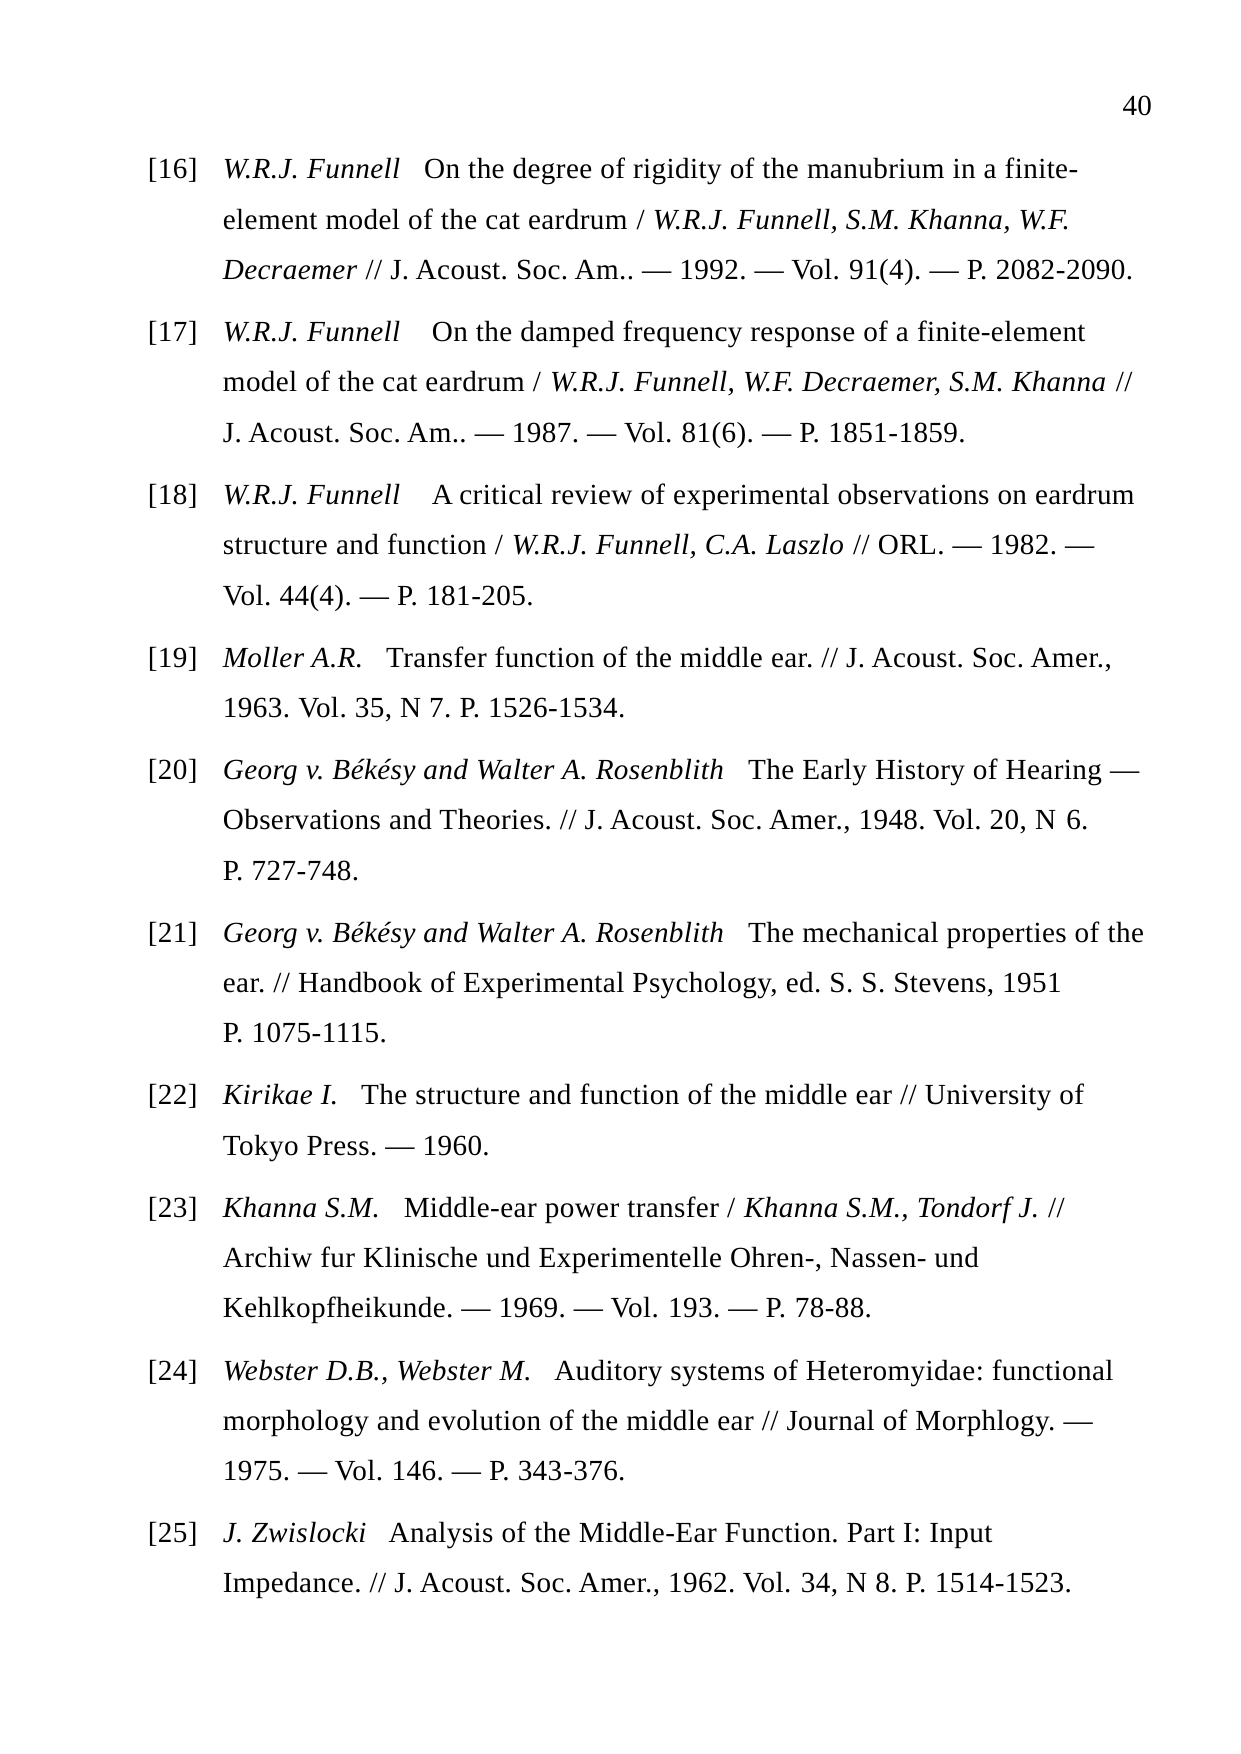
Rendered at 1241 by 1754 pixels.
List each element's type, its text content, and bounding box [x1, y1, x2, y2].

list Khanna S.M. Middle-ear power transfer / Khanna S.M., Tondorf J. // Archiw fur Klinische und Experimentelle Ohren-, Nassen- und Kehlkopfheikunde. — 1969. — Vol. 193. — P. 78‑88. [148, 1190, 1152, 1324]
list Moller A.R. Transfer function of the middle ear. // J. Acoust. Soc. Amer., 1963. Vol. 35, N 7. P. 1526-1534. [148, 640, 1152, 723]
list Georg v. Békésy and Walter A. Rosenblith The mechanical properties of the ear. // Handbook of Experimental Psychology, ed. S. S. Stevens, 1951 P. 1075‑1115. [148, 915, 1152, 1049]
list W.R.J. Funnell On the degree of rigidity of the manubrium in a finite-element model of the cat eardrum / W.R.J. Funnell, S.M. Khanna, W.F. Decraemer // J. Acoust. Soc. Am.. — 1992. — Vol. 91(4). — P. 2082‑2090. [148, 152, 1152, 286]
list Webster D.B., Webster M. Auditory systems of Heteromyidae: functional morphology and evolution of the middle ear // Journal of Morphlogy. — 1975. — Vol. 146. — P. 343‑376. [148, 1353, 1152, 1487]
list W.R.J. Funnell A critical review of experimental observations on eardrum structure and function / W.R.J. Funnell, C.A. Laszlo // ORL. — 1982. — Vol. 44(4). — P. 181‑205. [148, 477, 1152, 611]
list J. Zwislocki Analysis of the Middle-Ear Function. Part I: Input Impedance. // J. Acoust. Soc. Amer., 1962. Vol. 34, N 8. P. 1514‑1523. [148, 1515, 1152, 1599]
list Georg v. Békésy and Walter A. Rosenblith The Early History of Hearing — Observations and Theories. // J. Acoust. Soc. Amer., 1948. Vol. 20, N 6. P. 727‑748. [148, 752, 1152, 886]
list Kirikae I. The structure and function of the middle ear // University of Tokyo Press. — 1960. [148, 1077, 1152, 1161]
list W.R.J. Funnell On the damped frequency response of a finite-element model of the cat eardrum / W.R.J. Funnell, W.F. Decraemer, S.M. Khanna // J. Acoust. Soc. Am.. — 1987. — Vol. 81(6). — P. 1851‑1859. [148, 314, 1152, 448]
